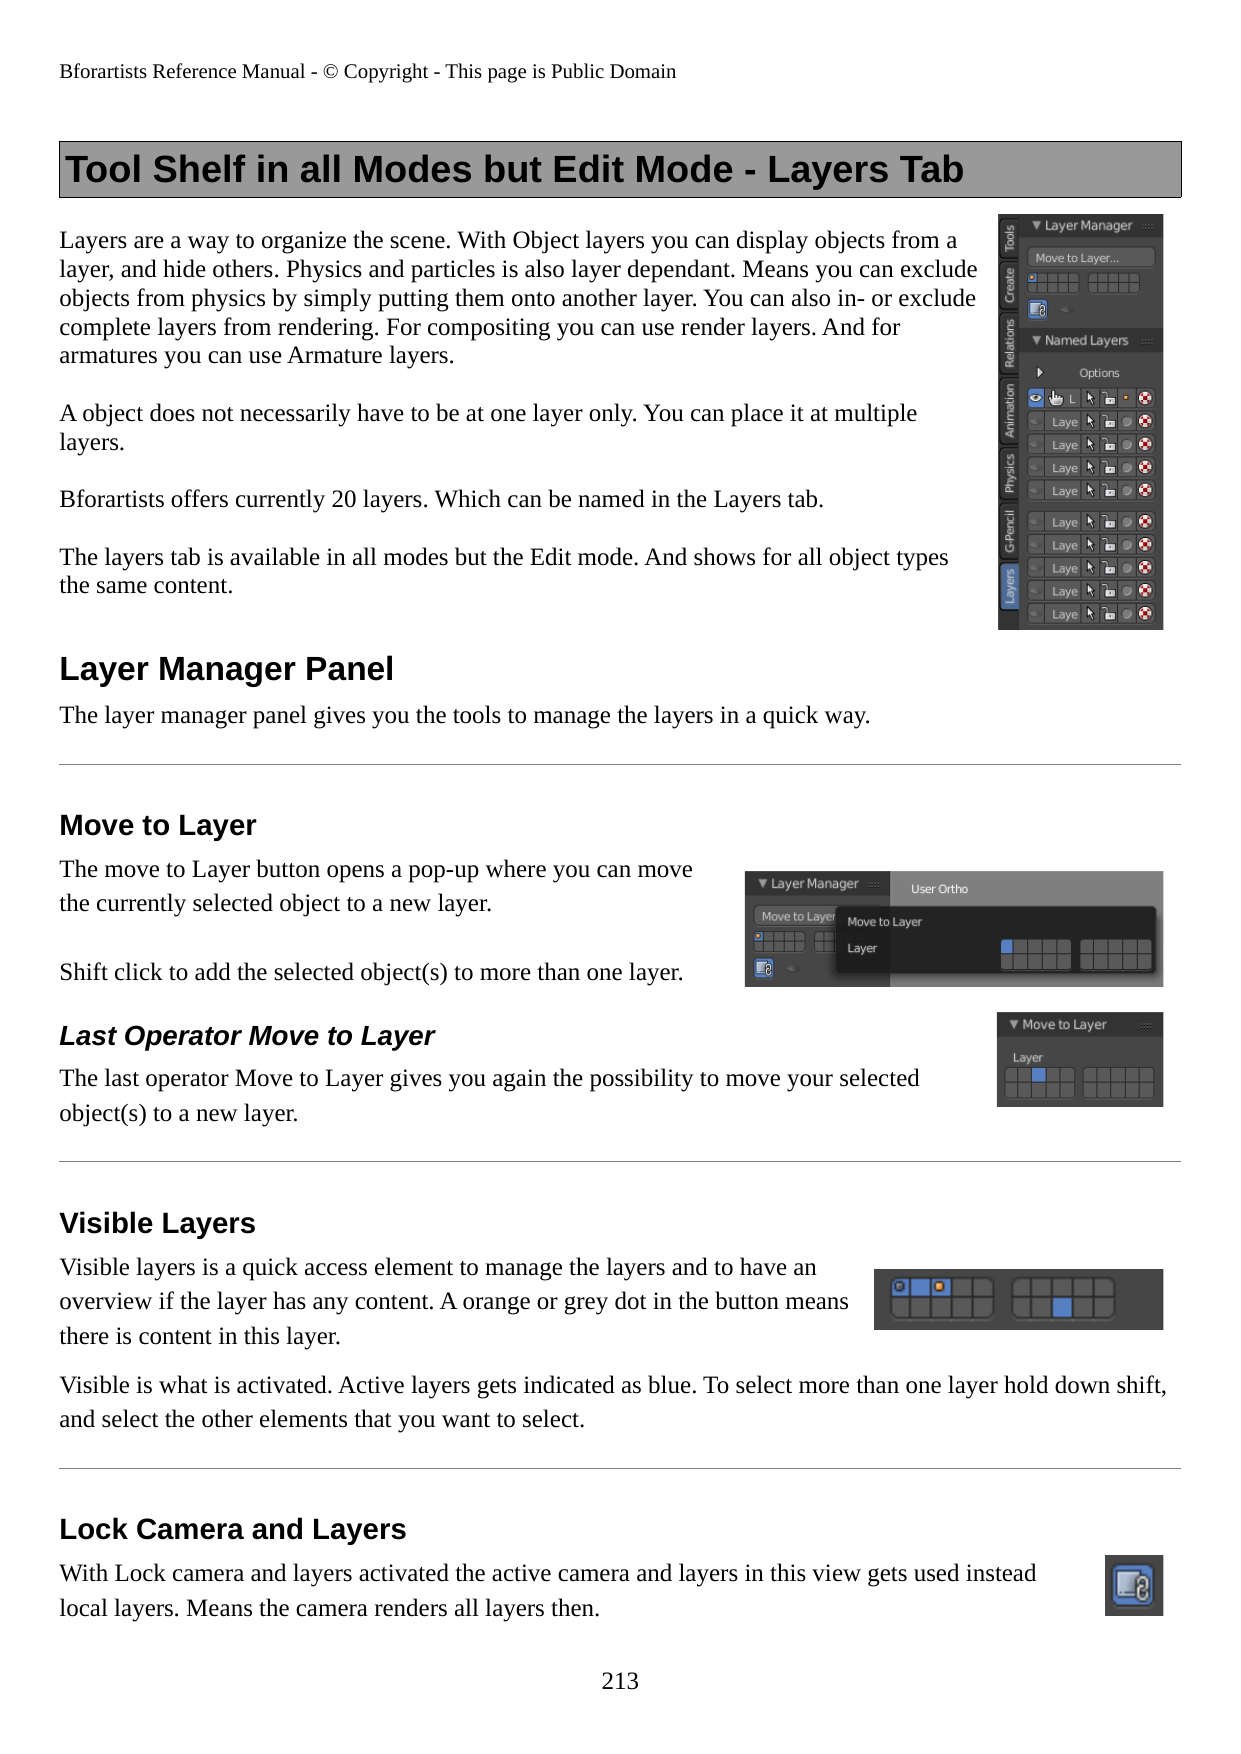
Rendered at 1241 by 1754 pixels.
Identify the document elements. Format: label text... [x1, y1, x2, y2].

subtitle Lock Camera and Layers [59, 1512, 1181, 1546]
picture [1105, 1555, 1164, 1616]
subtitle Last Operator Move to Layer [59, 1019, 996, 1051]
text With Lock camera and layers activated the active camera and layers in this view gets used instead local layers. Means the camera renders all layers then. [59, 1558, 1181, 1622]
text Layers are a way to organize the scene. With Object layers you can display objects from a layer, and hide others. Physics and particles is also layer dependant. Means you can exclude objects from physics by simply putting them onto another layer. You can also in- or exclude complete layers from rendering. For compositing you can use render layers. And for armatures you can use Armature layers. [59, 225, 998, 369]
subtitle Move to Layer [59, 808, 1181, 841]
text A object does not necessarily have to be at one layer only. You can place it at multiple layers. [59, 398, 998, 455]
text Visible is what is activated. Active layers gets indicated as blue. To select more than one layer hold down shift, and select the other elements that you want to select. [59, 1370, 1181, 1433]
picture [874, 1269, 1164, 1330]
picture [998, 214, 1164, 630]
text The last operator Move to Layer gives you again the possibility to move your selected object(s) to a new layer. [59, 1063, 1181, 1127]
subtitle Visible Layers [59, 1206, 1181, 1239]
subtitle [1164, 1019, 1181, 1051]
picture [996, 1012, 1164, 1107]
text The move to Layer button opens a pop-up where you can move the currently selected object to a new layer. Shift click to add the selected object(s) to more than one layer. [59, 854, 1181, 986]
text Bforartists offers currently 20 layers. Which can be named in the Layers tab. [59, 484, 998, 513]
text Visible layers is a quick access element to manage the layers and to have an overview if the layer has any content. A orange or grey dot in the button means there is content in this layer. [59, 1252, 1181, 1349]
subtitle Layer Manager Panel [59, 649, 1181, 687]
text The layers tab is available in all modes but the Edit mode. And shows for all object types the same content. [59, 542, 998, 599]
picture [744, 871, 1164, 987]
text The layer manager panel gives you the tools to manage the layers in a quick way. [59, 700, 1181, 729]
table_header Tool Shelf in all Modes but Edit Mode - Layers Tab [60, 142, 1181, 197]
